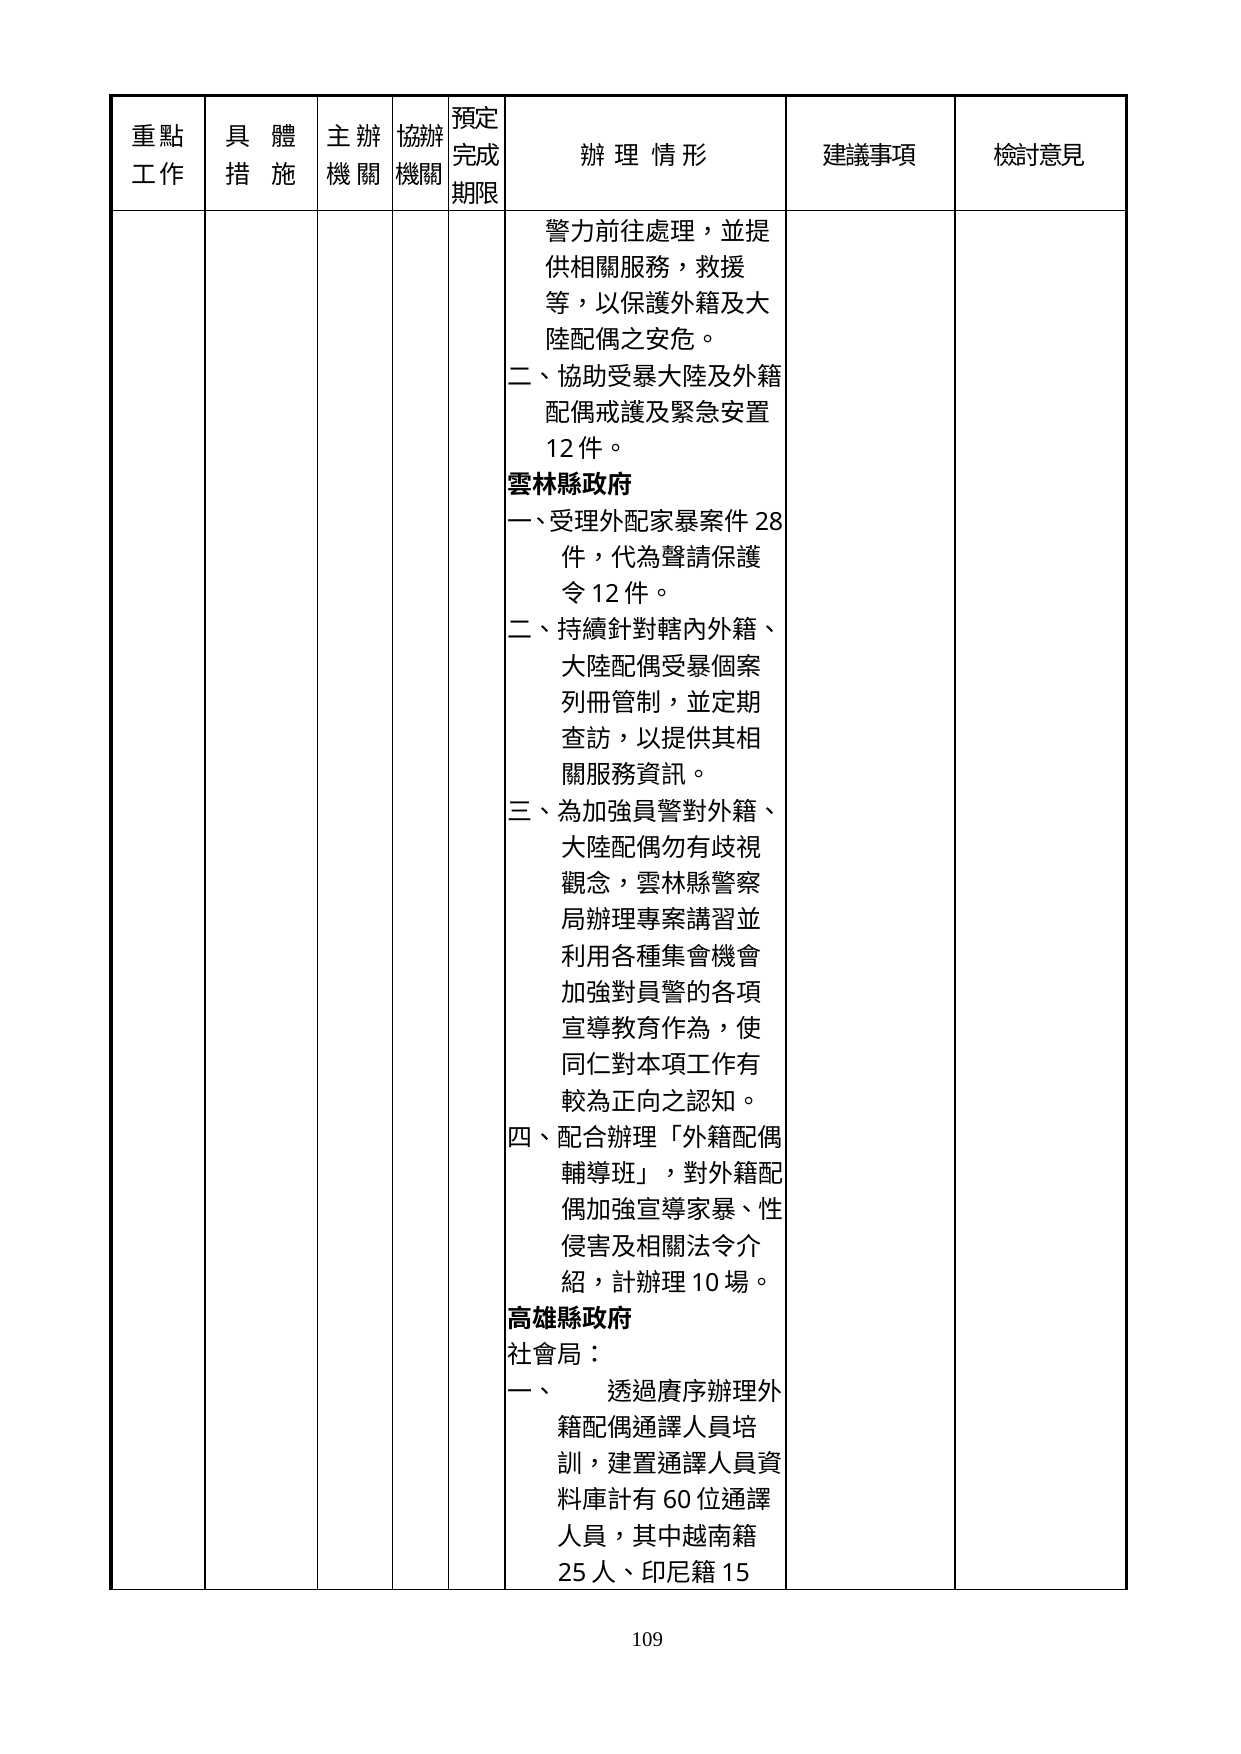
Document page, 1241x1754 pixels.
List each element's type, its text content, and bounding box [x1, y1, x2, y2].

table_cell [449, 211, 504, 1589]
table_cell 警力前往處理，並提供相關服務，救援等，以保護外籍及大陸配偶之安危。 二、協助受暴大陸及外籍配偶戒護及緊急安置12件。 雲林縣政府 一、受理外配家暴案件28件，代為聲請保護令12件。 二、持續針對轄內外籍、大陸配偶受暴個案列冊管制，並定期查訪，以提供其相關服務資訊。 三、為加強員警對外籍、大陸配偶勿有歧視觀念，雲林縣警察局辦理專案講習並利用各種集會機會加強對員警的各項宣導教育作為，使同仁對本項工作有較為正向之認知。 四、配合辦理「外籍配偶輔導班」，對外籍配偶加強宣導家暴、性侵害及相關法令介紹，計辦理10場。 高雄縣政府 社會局： 透過賡序辦理外籍配偶通譯人員培訓，建置通譯人員資料庫計有60位通譯人員，其中越南籍25人、印尼籍15 [506, 211, 785, 1589]
table_header 建議事項 [787, 97, 954, 209]
table_cell [206, 211, 317, 1589]
table_header 協辦機關 [393, 97, 448, 209]
table_cell [956, 211, 1125, 1589]
table_header 主 辦 機 關 [318, 97, 392, 209]
table_header 具體 措施 [206, 97, 317, 209]
table_header 重點工作 [113, 97, 204, 209]
table_header 檢討意見 [956, 97, 1125, 209]
table_cell [113, 211, 204, 1589]
table_header 辦 理 情 形 [506, 97, 785, 209]
table_cell [393, 211, 448, 1589]
table_cell [318, 211, 392, 1589]
table_header 預定 完成期限 [449, 97, 504, 209]
table_cell [787, 211, 954, 1589]
